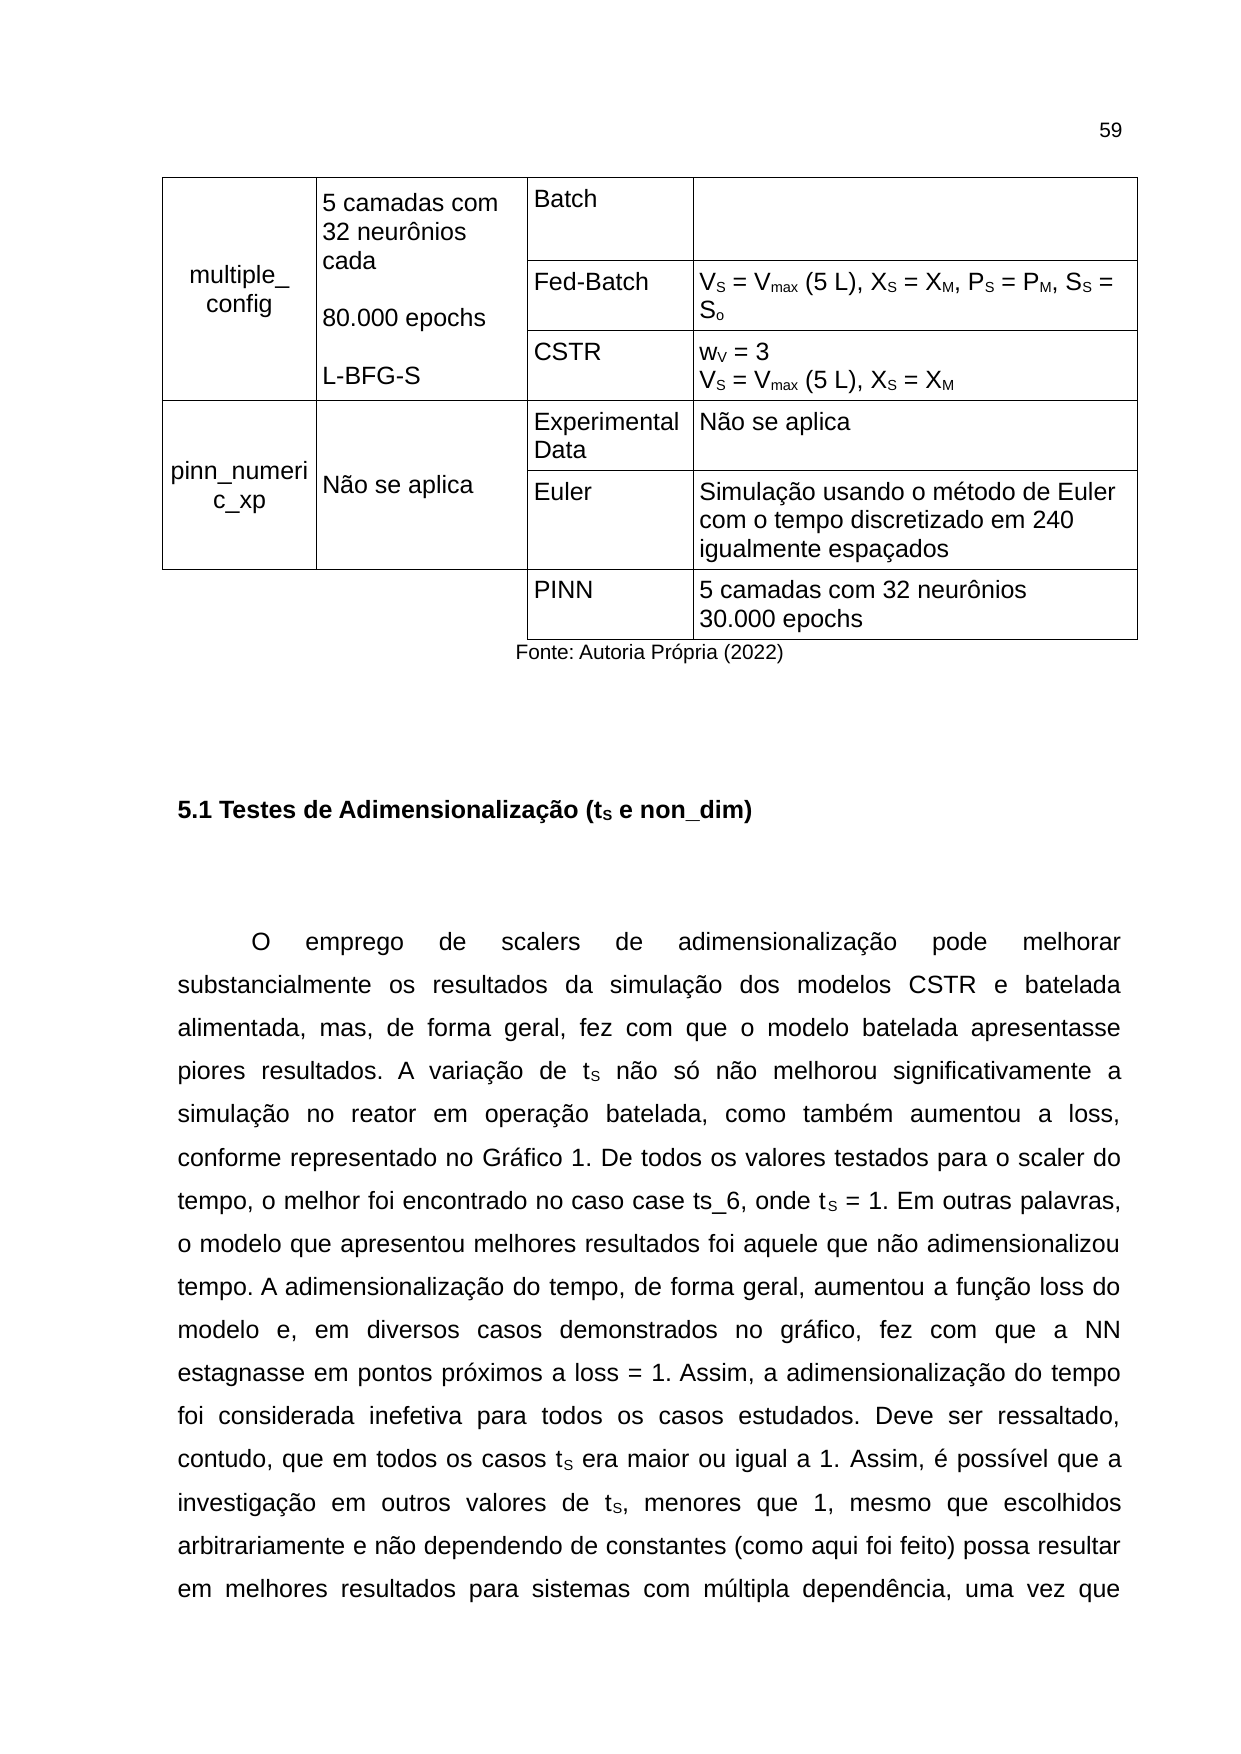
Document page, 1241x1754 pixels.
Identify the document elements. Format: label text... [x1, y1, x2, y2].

text O emprego de scalers de adimensionalização pode melhorar substancialmente os resultados da simulação dos modelos CSTR e batelada alimentada, mas, de forma geral, fez com que o modelo batelada apresentasse piores resultados. A variação de tS não só não melhorou significativamente a simulação no reator em operação batelada, como também aumentou a loss, conforme representado no Gráfico 1. De todos os valores testados para o scaler do tempo, o melhor foi encontrado no caso case ts_6, onde tS = 1. Em outras palavras, o modelo que apresentou melhores resultados foi aquele que não adimensionalizou tempo. A adimensionalização do tempo, de forma geral, aumentou a função loss do modelo e, em diversos casos demonstrados no gráfico, fez com que a NN estagnasse em pontos próximos a loss = 1. Assim, a adimensionalização do tempo foi considerada inefetiva para todos os casos estudados. Deve ser ressaltado, contudo, que em todos os casos tS era maior ou igual a 1. Assim, é possível que a investigação em outros valores de tS, menores que 1, mesmo que escolhidos arbitrariamente e não dependendo de constantes (como aqui foi feito) possa resultar em melhores resultados para sistemas com múltipla dependência, uma vez que [177, 927, 1122, 1602]
table_cell 5 camadas com 32 neurônios cada 80.000 epochs L-BFG-S [317, 178, 527, 400]
table_cell Euler [528, 471, 693, 568]
subtitle Testes de Adimensionalização (tS e non_dim) [177, 795, 1122, 824]
table_cell VS = Vmax (5 L), XS = XM, PS = PM, SS = So [694, 261, 1137, 330]
table_cell Fed-Batch [528, 261, 693, 330]
table_cell Experimental Data [528, 401, 693, 470]
table_cell CSTR [528, 331, 693, 400]
table_cell Não se aplica [317, 401, 527, 568]
table_cell wV = 3 VS = Vmax (5 L), XS = XM [694, 331, 1137, 400]
text Fonte: Autoria Própria (2022) [177, 639, 1122, 663]
table_cell Batch [528, 178, 693, 260]
table_cell PINN [528, 570, 693, 638]
table_cell multiple_ config [163, 178, 316, 400]
table_cell [694, 178, 1137, 260]
table_cell Não se aplica [694, 401, 1137, 470]
table_cell 5 camadas com 32 neurônios 30.000 epochs [694, 570, 1137, 638]
table_cell pinn_numeric_xp [163, 401, 316, 568]
table_cell Simulação usando o método de Euler com o tempo discretizado em 240 igualmente espaçados [694, 471, 1137, 568]
